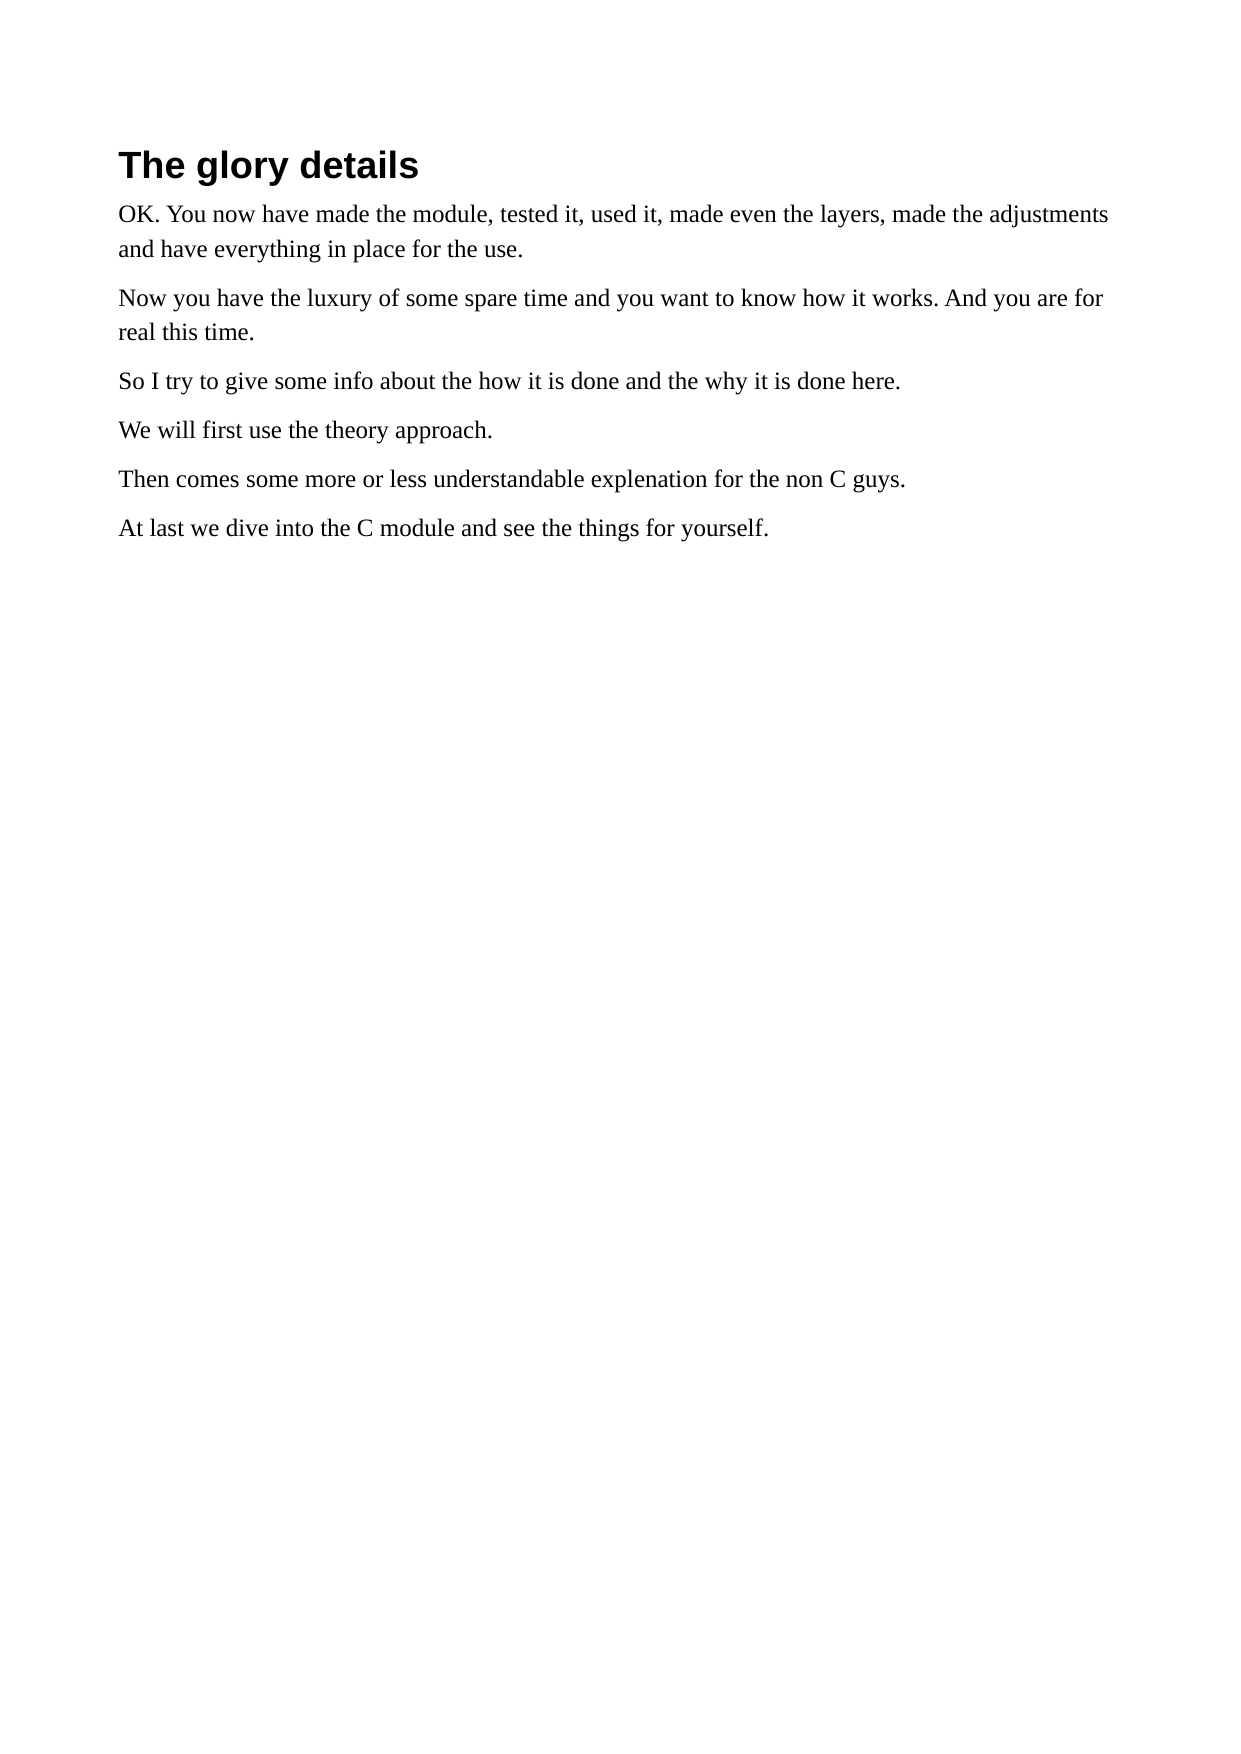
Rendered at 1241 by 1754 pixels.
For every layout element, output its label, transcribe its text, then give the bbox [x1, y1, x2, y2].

text Then comes some more or less understandable explenation for the non C guys. [118, 464, 1122, 493]
text OK. You now have made the module, tested it, used it, made even the layers, made the adjustments and have everything in place for the use. [118, 199, 1122, 262]
text At last we dive into the C module and see the things for yourself. [118, 513, 1122, 542]
text We will first use the theory approach. [118, 415, 1122, 444]
subtitle The glory details [118, 143, 1122, 187]
text Now you have the luxury of some spare time and you want to know how it works. And you are for real this time. [118, 283, 1122, 346]
text So I try to give some info about the how it is done and the why it is done here. [118, 366, 1122, 395]
